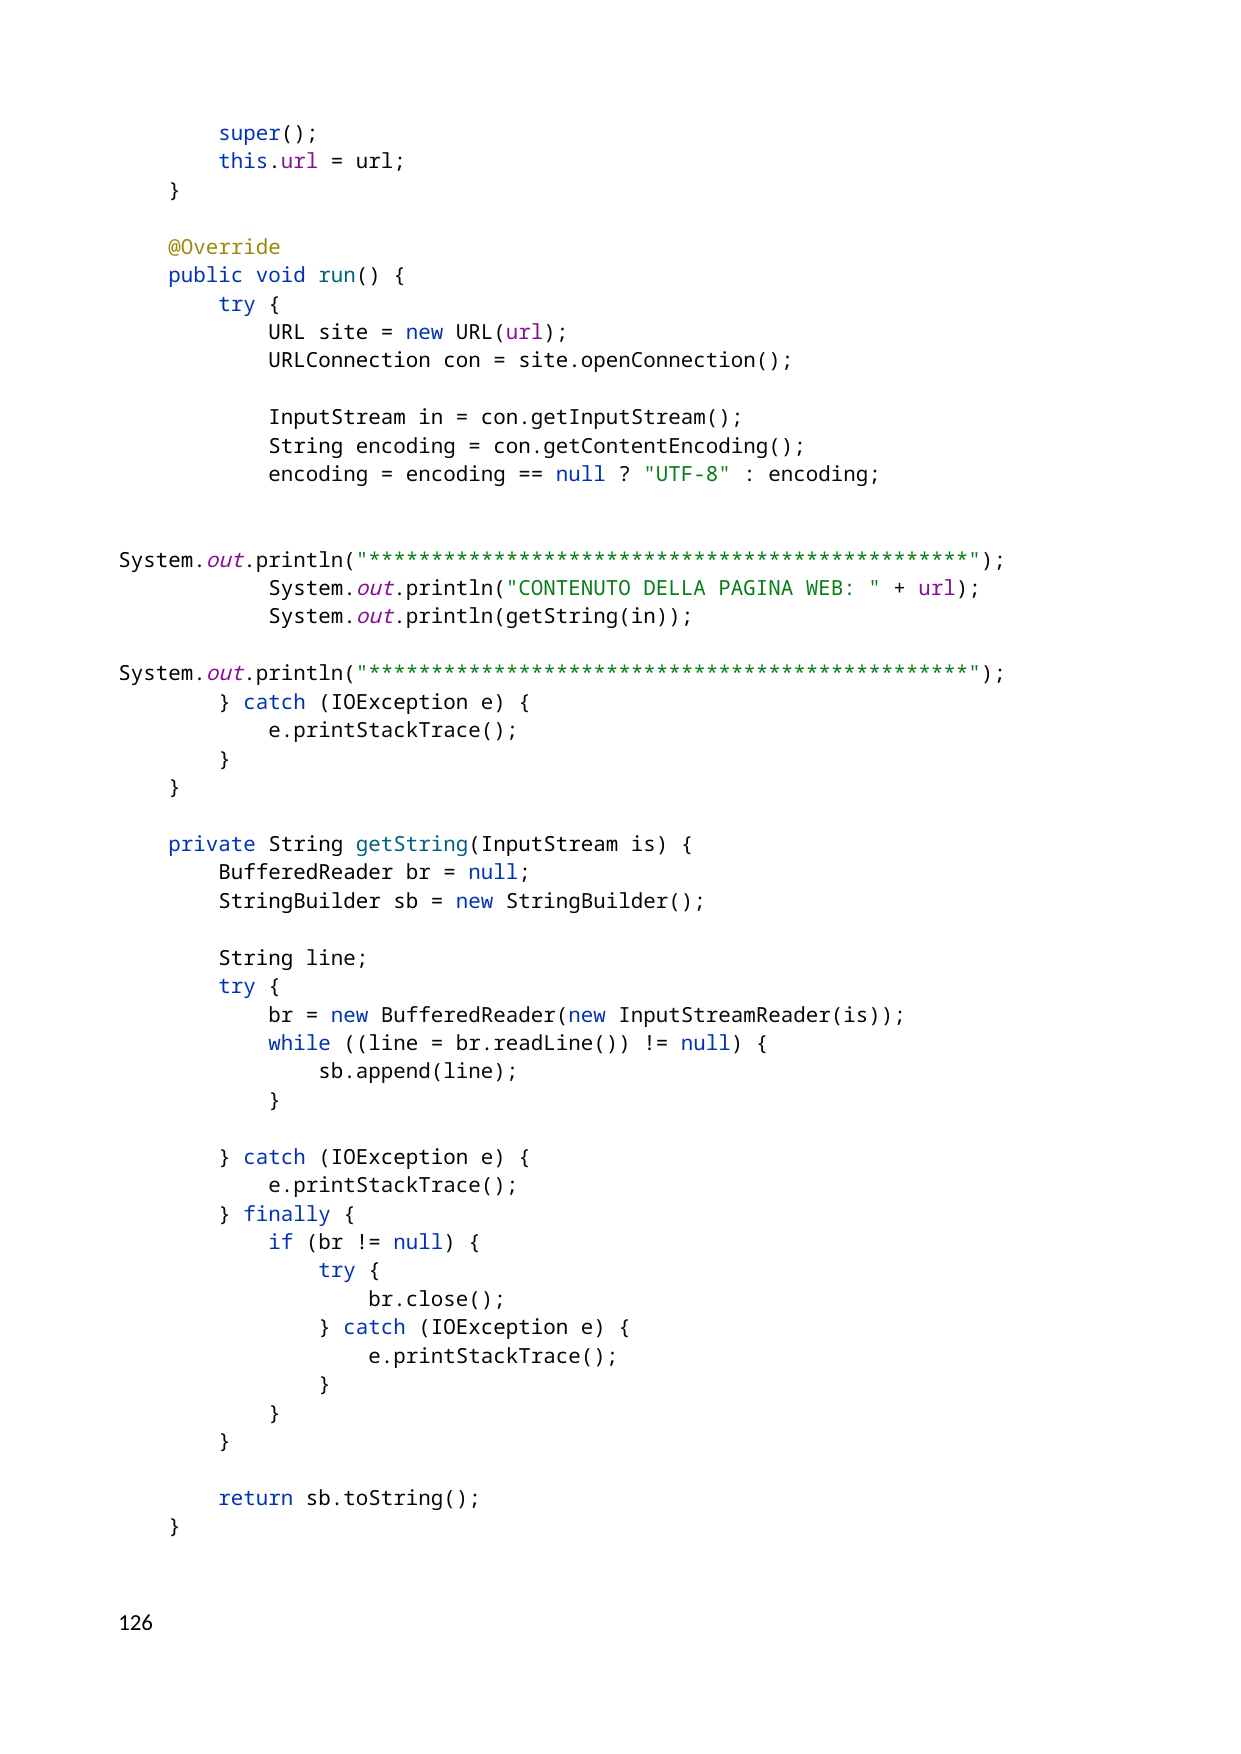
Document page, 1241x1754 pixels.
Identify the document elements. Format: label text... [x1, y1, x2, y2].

text super(); this.url = url; } @Override public void run() { try { URL site = new URL(url); URLConnection con = site.openConnection(); InputStream in = con.getInputStream(); String encoding = con.getContentEncoding(); encoding = encoding == null ? "UTF-8" : encoding; System.out.println("************************************************"); System.out.println("CONTENUTO DELLA PAGINA WEB: " + url); System.out.println(getString(in)); System.out.println("************************************************"); } catch (IOException e) { e.printStackTrace(); } } private String getString(InputStream is) { BufferedReader br = null; StringBuilder sb = new StringBuilder(); String line; try { br = new BufferedReader(new InputStreamReader(is)); while ((line = br.readLine()) != null) { sb.append(line); } } catch (IOException e) { e.printStackTrace(); } finally { if (br != null) { try { br.close(); } catch (IOException e) { e.printStackTrace(); } } } return sb.toString(); } [118, 118, 1122, 1568]
